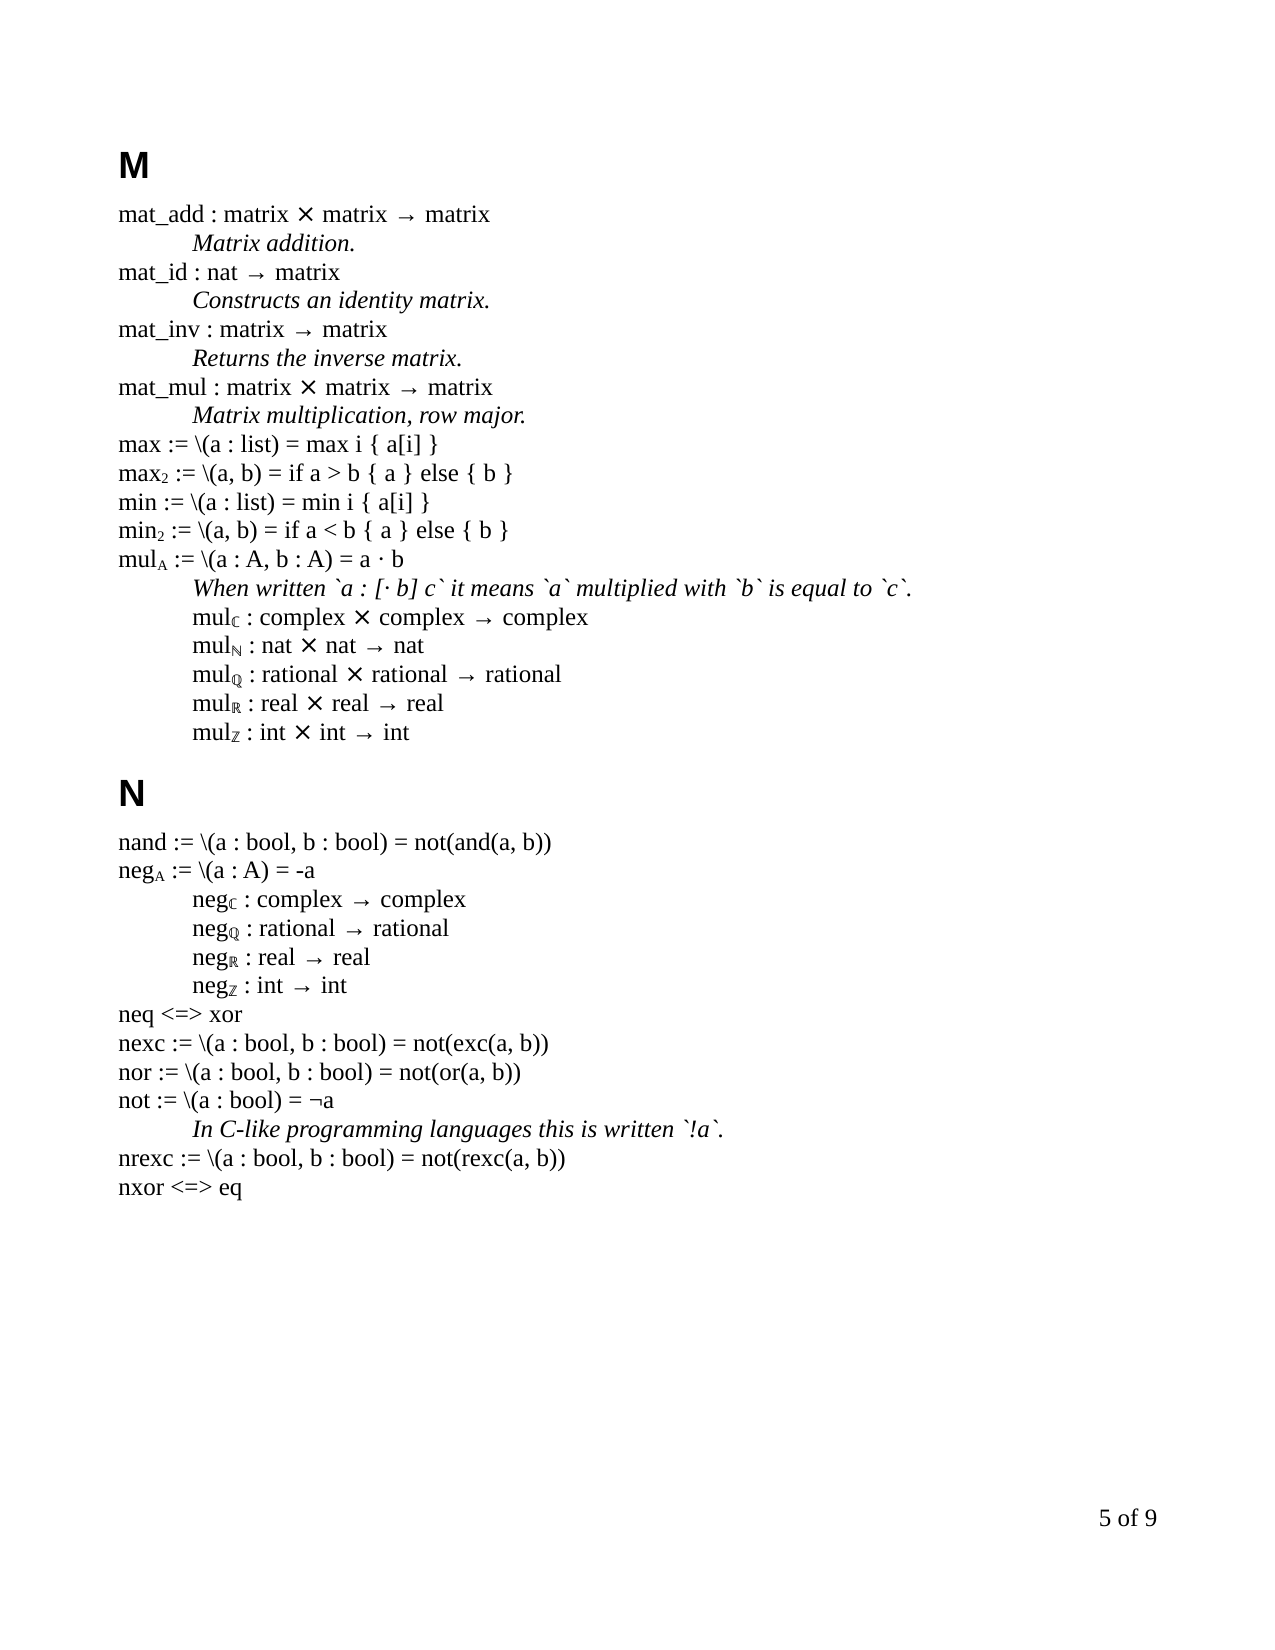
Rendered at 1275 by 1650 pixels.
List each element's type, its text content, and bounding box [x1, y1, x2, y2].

text nxor <=> eq [118, 1172, 1157, 1200]
text nor := \(a : bool, b : bool) = not(or(a, b)) [118, 1057, 1157, 1085]
text neq <=> xor [118, 999, 1157, 1028]
text Matrix multiplication, row major. max := \(a : list) = max i { a[i] } [118, 401, 1157, 458]
text negℂ : complex → complex [118, 884, 1157, 913]
text min2 := \(a, b) = if a < b { a } else { b } [118, 516, 1157, 544]
text mat_mul : matrix ⨯ matrix → matrix [118, 372, 1157, 401]
text When written `a : [· b] c` it means `a` multiplied with `b` is equal to `c`. [118, 573, 1157, 602]
text mulℚ : rational ⨯ rational → rational [118, 659, 1157, 688]
text Returns the inverse matrix. [118, 343, 1157, 372]
text not := \(a : bool) = ¬a [118, 1085, 1157, 1114]
text Matrix addition. [118, 228, 1157, 257]
text mulℂ : complex ⨯ complex → complex [118, 602, 1157, 631]
text max2 := \(a, b) = if a > b { a } else { b } [118, 458, 1157, 487]
text negA := \(a : A) = -a [118, 855, 1157, 884]
text negℝ : real → real [118, 942, 1157, 970]
subtitle N [118, 771, 1157, 814]
text mat_id : nat → matrix [118, 257, 1157, 286]
text mulℕ : nat ⨯ nat → nat [118, 631, 1157, 659]
subtitle M [118, 143, 1157, 187]
text nrexc := \(a : bool, b : bool) = not(rexc(a, b)) [118, 1143, 1157, 1172]
text negℚ : rational → rational [118, 913, 1157, 942]
text mat_inv : matrix → matrix [118, 314, 1157, 343]
text mat_add : matrix ⨯ matrix → matrix [118, 199, 1157, 228]
text nexc := \(a : bool, b : bool) = not(exc(a, b)) [118, 1028, 1157, 1057]
text negℤ : int → int [118, 970, 1157, 999]
text Constructs an identity matrix. [118, 286, 1157, 314]
text min := \(a : list) = min i { a[i] } [118, 487, 1157, 516]
text mulℤ : int ⨯ int → int [118, 717, 1157, 746]
text nand := \(a : bool, b : bool) = not(and(a, b)) [118, 827, 1157, 855]
text mulℝ : real ⨯ real → real [118, 688, 1157, 717]
text mulA := \(a : A, b : A) = a · b [118, 544, 1157, 573]
text In C-like programming languages this is written `!a`. [118, 1114, 1157, 1143]
